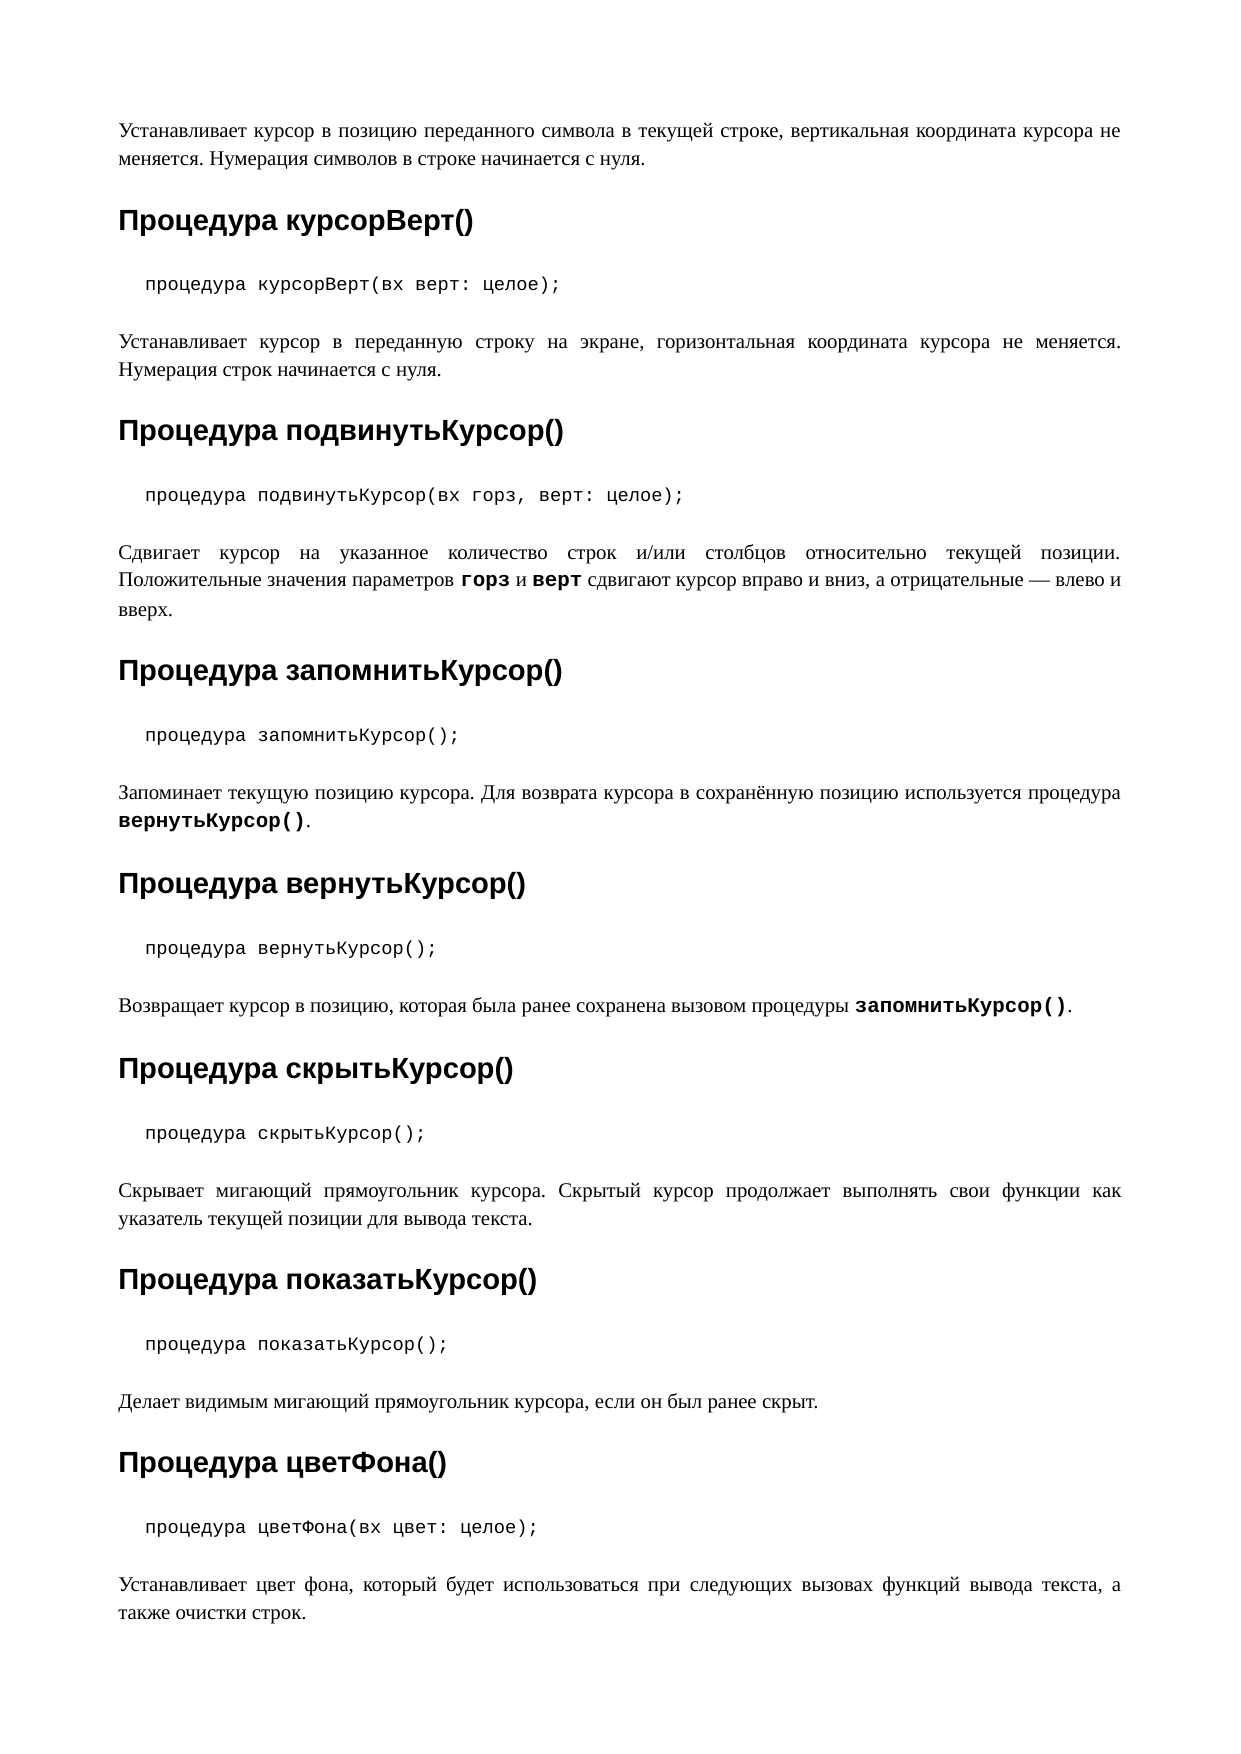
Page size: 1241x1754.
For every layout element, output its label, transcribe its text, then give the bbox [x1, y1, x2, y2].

subtitle Процедура запомнитьКурсор() [118, 653, 1122, 687]
text процедура скрытьКурсор(); [136, 1115, 1104, 1154]
text Скрывает мигающий прямоугольник курсора. Скрытый курсор продолжает выполнять свои функции как указатель текущей позиции для вывода текста. [118, 1178, 1122, 1229]
text процедура запомнитьКурсор(); [136, 717, 1104, 756]
subtitle Процедура скрытьКурсор() [118, 1051, 1122, 1085]
subtitle Процедура вернутьКурсор() [118, 866, 1122, 900]
text процедура вернутьКурсор(); [136, 930, 1104, 969]
text Устанавливает курсор в переданную строку на экране, горизонтальная координата курсора не меняется. Нумерация строк начинается с нуля. [118, 329, 1122, 381]
text процедура показатьКурсор(); [136, 1326, 1104, 1365]
subtitle Процедура цветФона() [118, 1446, 1122, 1479]
subtitle Процедура показатьКурсор() [118, 1262, 1122, 1296]
text процедура цветФона(вх цвет: целое); [136, 1509, 1104, 1548]
text Возвращает курсор в позицию, которая была ранее сохранена вызовом процедуры запомнитьКурсор(). [118, 993, 1122, 1018]
text Устанавливает цвет фона, который будет использоваться при следующих вызовах функций вывода текста, а также очистки строк. [118, 1572, 1122, 1624]
subtitle Процедура подвинутьКурсор() [118, 413, 1122, 447]
text процедура подвинутьКурсор(вх горз, верт: целое); [136, 477, 1104, 516]
text процедура курсорВерт(вх верт: целое); [136, 266, 1104, 305]
text Делает видимым мигающий прямоугольник курсора, если он был ранее скрыт. [118, 1389, 1122, 1413]
subtitle Процедура курсорВерт() [118, 202, 1122, 236]
text Устанавливает курсор в позицию переданного символа в текущей строке, вертикальная координата курсора не меняется. Нумерация символов в строке начинается с нуля. [118, 118, 1122, 170]
text Запоминает текущую позицию курсора. Для возврата курсора в сохранённую позицию используется процедура вернутьКурсор(). [118, 780, 1122, 833]
text Сдвигает курсор на указанное количество строк и/или столбцов относительно текущей позиции. Положительные значения параметров горз и верт сдвигают курсор вправо и вниз, а отрицательные — влево и вверх. [118, 540, 1122, 621]
